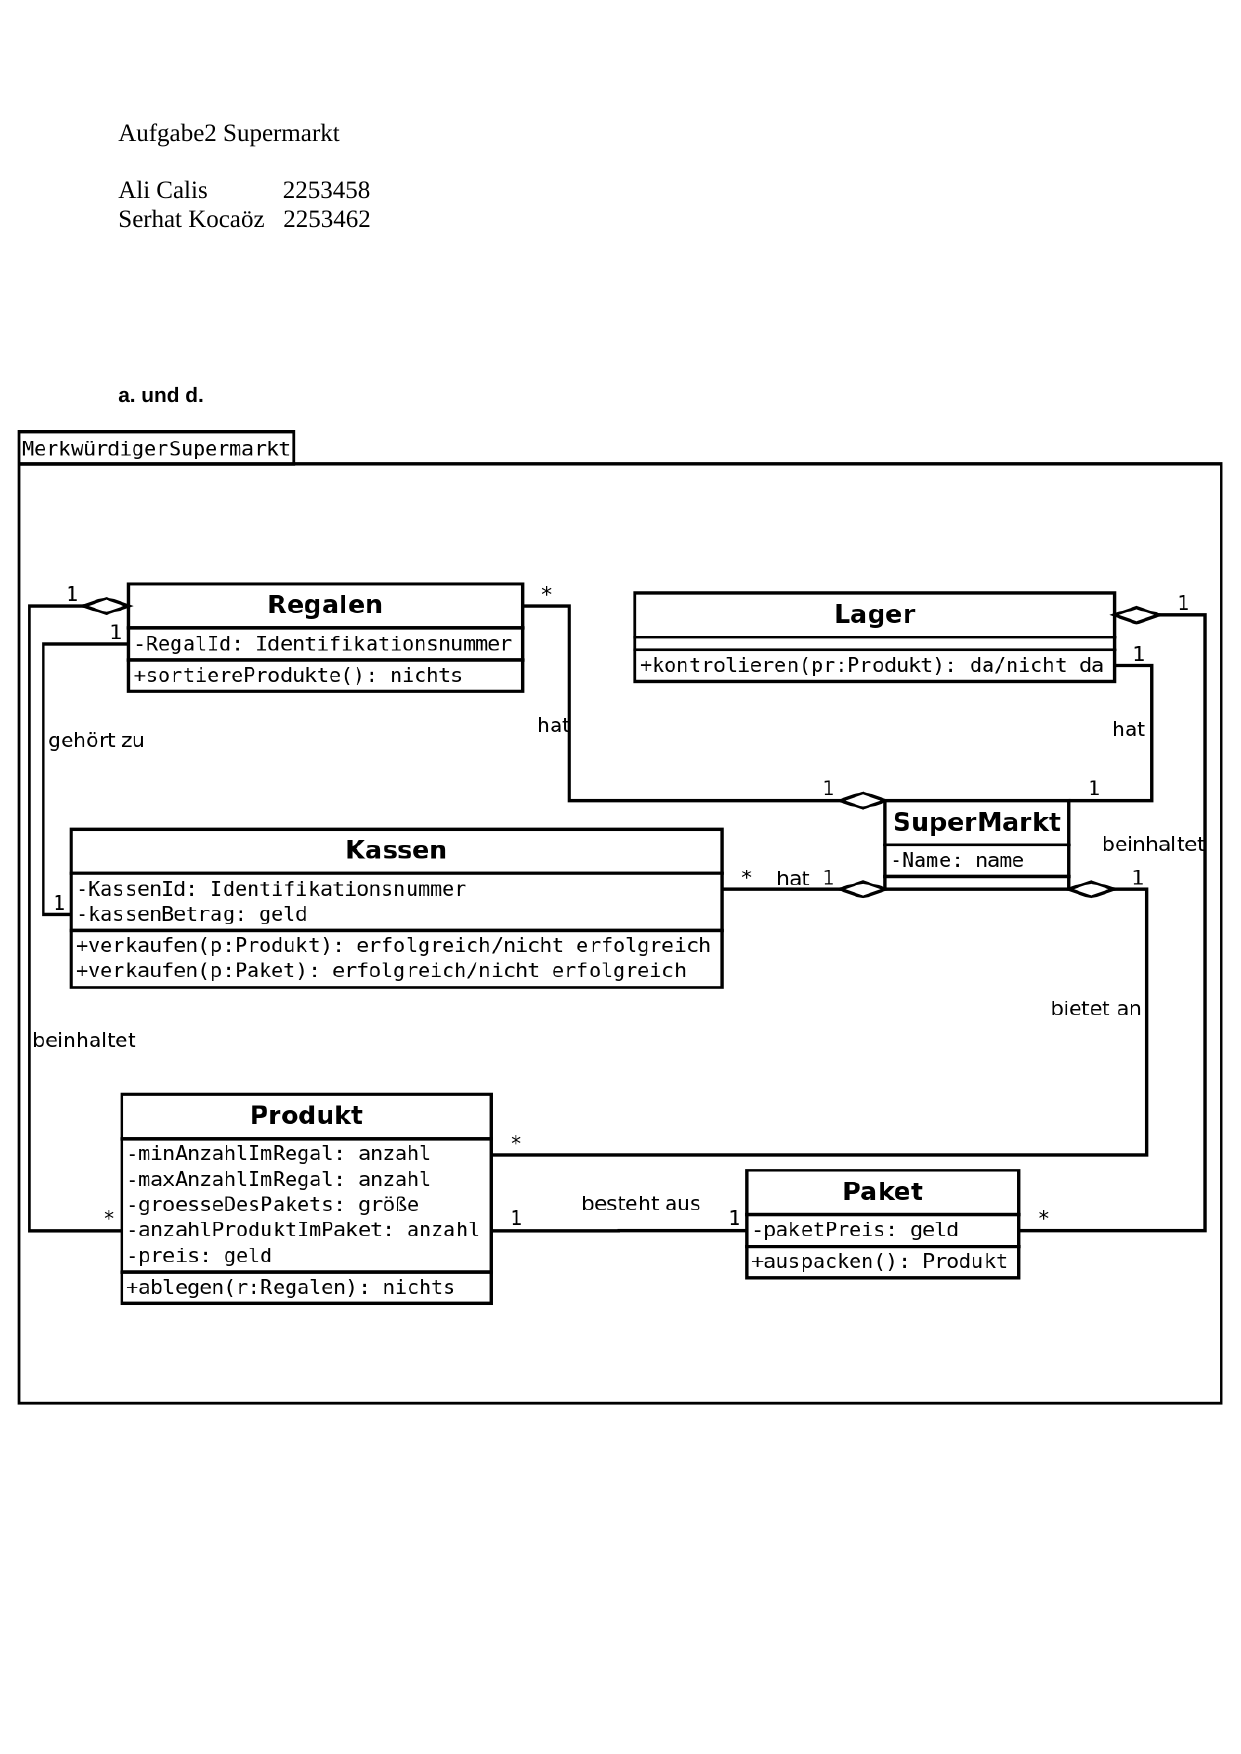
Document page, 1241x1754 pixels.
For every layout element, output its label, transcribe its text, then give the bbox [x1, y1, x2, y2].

text a. und d. [118, 382, 1122, 406]
picture [17, 430, 1223, 1405]
